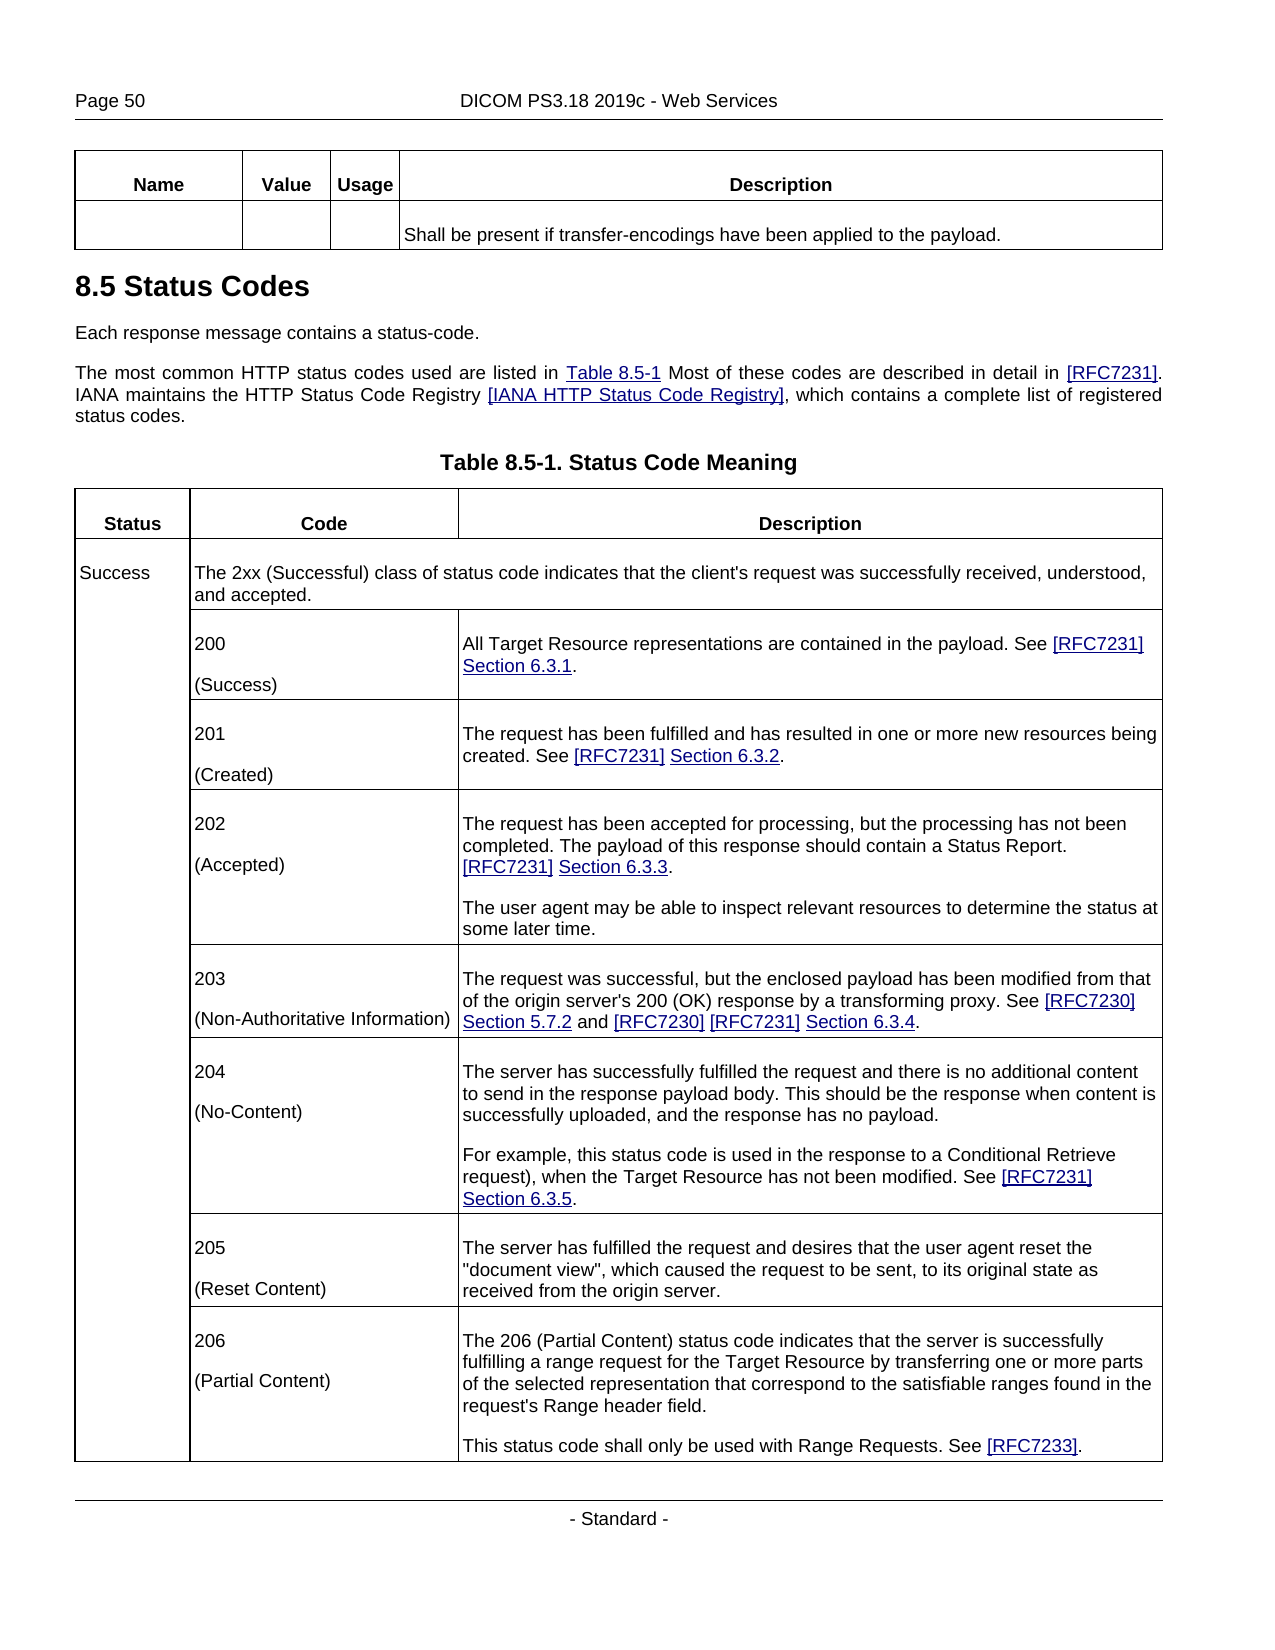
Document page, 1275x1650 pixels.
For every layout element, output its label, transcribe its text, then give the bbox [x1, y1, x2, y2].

table_header Value [243, 151, 330, 200]
table_cell Shall be present if transfer-encodings have been applied to the payload. [400, 201, 1162, 249]
table_cell [243, 201, 330, 249]
text Table 8.5-1. Status Code Meaning [75, 449, 1162, 475]
text 8.5 Status Codes [75, 269, 1162, 303]
table_cell 206 (Partial Content) [191, 1307, 458, 1461]
table_cell The 206 (Partial Content) status code indicates that the server is successfully fulfilling a range request for the Target Resource by transferring one or more parts of the selected representation that correspond to the satisfiable ranges found in the request's Range header field. This status code shall only be used with Range Requests. See [RFC7233]. [459, 1307, 1162, 1461]
table_cell Success [76, 539, 189, 1461]
table_cell All Target Resource representations are contained in the payload. See [RFC7231] Section 6.3.1. [459, 610, 1162, 699]
table_header Name [76, 151, 242, 200]
text The most common HTTP status codes used are listed in Table 8.5-1 Most of these codes are described in detail in [RFC7231]. IANA maintains the HTTP Status Code Registry [IANA HTTP Status Code Registry], which contains a complete list of registered status codes. [75, 362, 1162, 426]
table_cell 200 (Success) [191, 610, 458, 699]
text Each response message contains a status-code. [75, 321, 1162, 343]
table_header Description [459, 489, 1162, 538]
table_cell The request has been fulfilled and has resulted in one or more new resources being created. See [RFC7231] Section 6.3.2. [459, 700, 1162, 789]
table_cell 205 (Reset Content) [191, 1214, 458, 1306]
table_cell The server has fulfilled the request and desires that the user agent reset the "document view", which caused the request to be sent, to its original state as received from the origin server. [459, 1214, 1162, 1306]
table_cell The 2xx (Successful) class of status code indicates that the client's request was successfully received, understood, and accepted. [191, 539, 1162, 609]
table_cell The server has successfully fulfilled the request and there is no additional content to send in the response payload body. This should be the response when content is successfully uploaded, and the response has no payload. For example, this status code is used in the response to a Conditional Retrieve request), when the Target Resource has not been modified. See [RFC7231] Section 6.3.5. [459, 1038, 1162, 1213]
table_header Usage [331, 151, 399, 200]
table_cell 202 (Accepted) [191, 790, 458, 944]
table_header Code [191, 489, 458, 538]
table_cell 203 (Non-Authoritative Information) [191, 945, 458, 1037]
table_cell 204 (No-Content) [191, 1038, 458, 1213]
table_cell [331, 201, 399, 249]
table_header Description [400, 151, 1162, 200]
table_cell 201 (Created) [191, 700, 458, 789]
table_cell The request has been accepted for processing, but the processing has not been completed. The payload of this response should contain a Status Report. [RFC7231] Section 6.3.3. The user agent may be able to inspect relevant resources to determine the status at some later time. [459, 790, 1162, 944]
table_cell [76, 201, 242, 249]
table_header Status [76, 489, 189, 538]
table_cell The request was successful, but the enclosed payload has been modified from that of the origin server's 200 (OK) response by a transforming proxy. See [RFC7230] Section 5.7.2 and [RFC7230] [RFC7231] Section 6.3.4. [459, 945, 1162, 1037]
